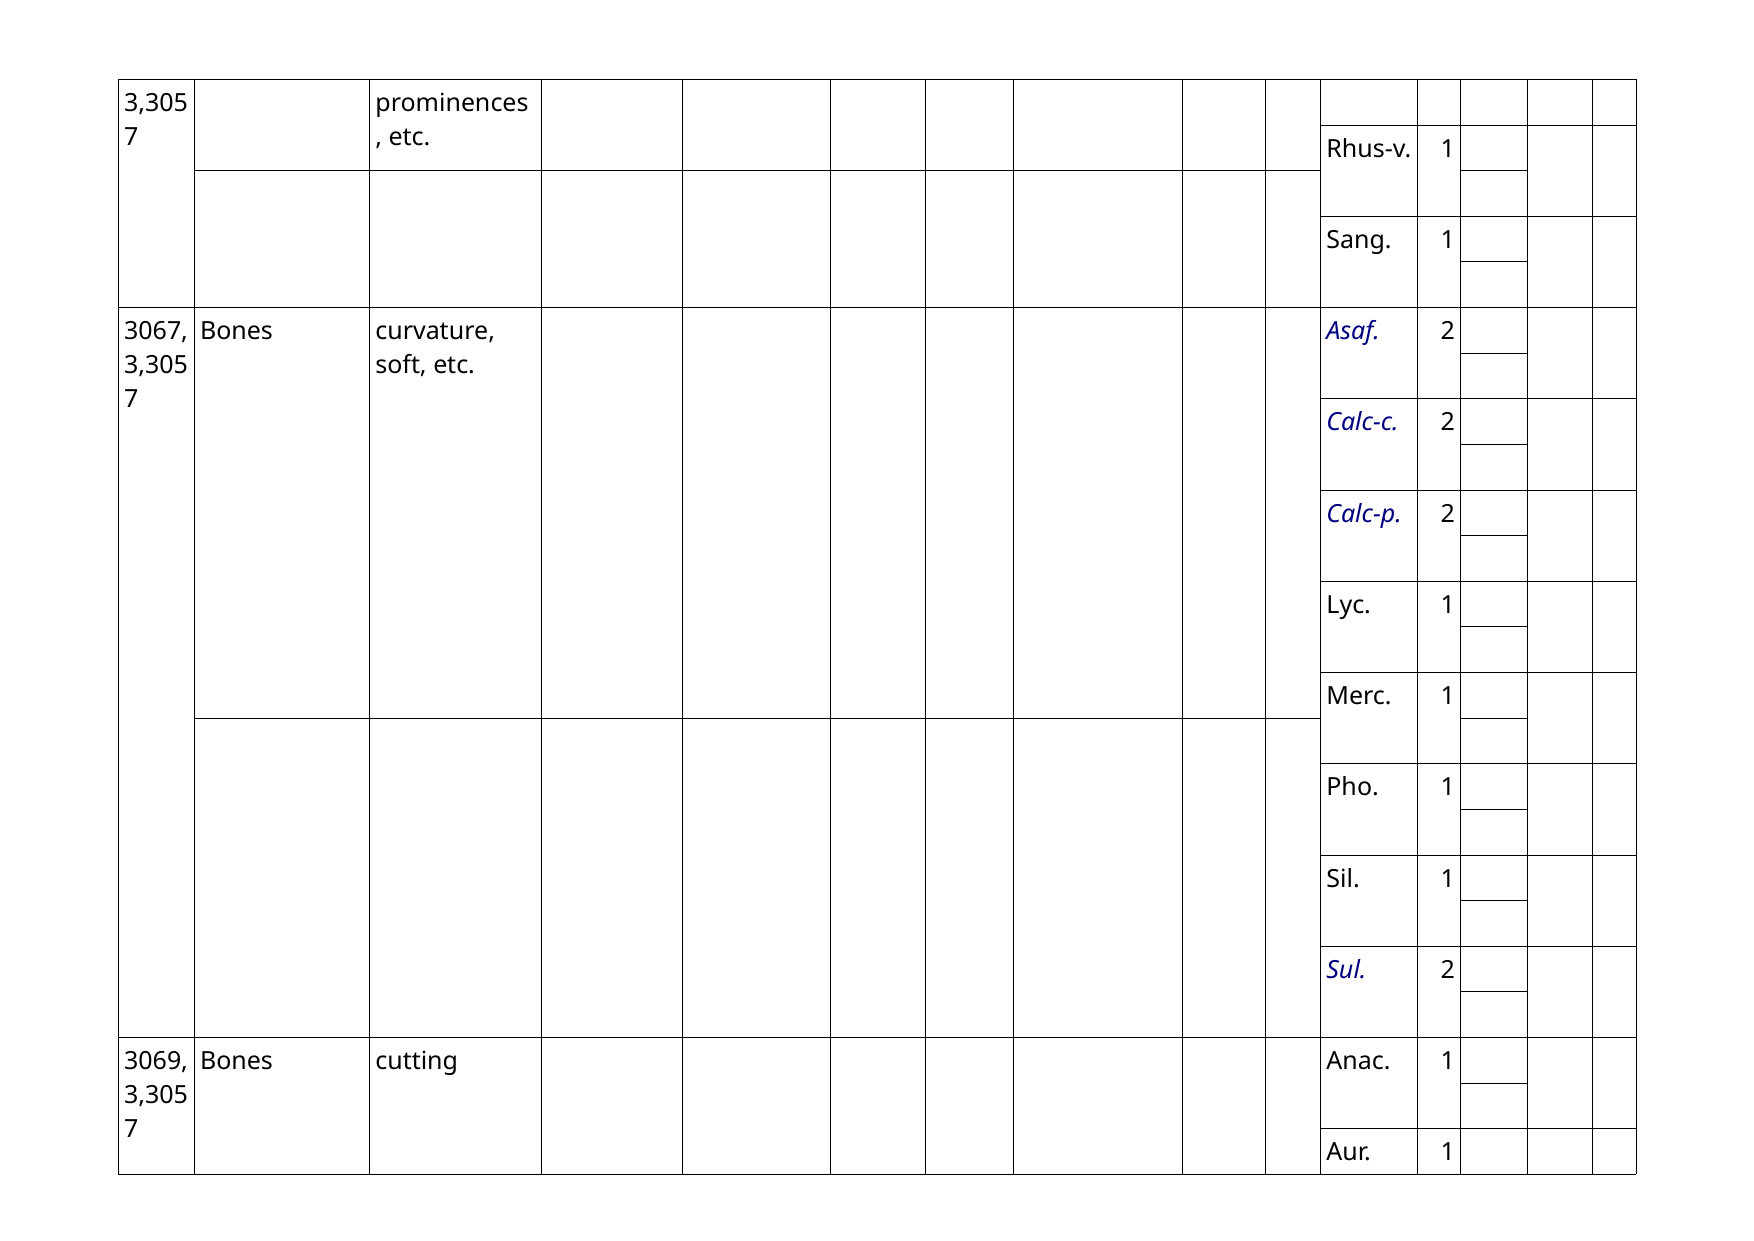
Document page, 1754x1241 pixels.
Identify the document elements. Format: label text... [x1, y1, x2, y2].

table_cell [542, 719, 682, 1037]
table_cell [1183, 719, 1265, 1037]
table_cell [1593, 80, 1636, 124]
table_cell [1461, 901, 1527, 946]
table_cell Bones [195, 308, 369, 718]
table_cell [1461, 673, 1527, 718]
table_cell [542, 308, 682, 718]
table_cell Anac. [1321, 1038, 1417, 1128]
table_cell [1183, 171, 1265, 307]
table_cell [683, 171, 830, 307]
table_cell [1461, 1038, 1527, 1083]
table_cell [926, 719, 1013, 1037]
table_cell [683, 308, 830, 718]
table_cell [1528, 217, 1592, 307]
table_cell [1183, 308, 1265, 718]
table_cell [926, 80, 1013, 170]
table_cell [831, 171, 925, 307]
table_cell [683, 80, 830, 170]
table_cell prominences, etc. [370, 80, 541, 170]
table_cell [1266, 1038, 1320, 1174]
table_cell [542, 1038, 682, 1174]
table_cell [1461, 947, 1527, 991]
table_cell [1461, 1129, 1527, 1174]
table_cell [1461, 719, 1527, 763]
table_cell [926, 171, 1013, 307]
table_cell [1418, 80, 1460, 124]
table_cell [1593, 491, 1636, 581]
table_cell [1266, 171, 1320, 307]
table_cell Merc. [1321, 673, 1417, 763]
table_cell [1183, 80, 1265, 170]
table_cell [1593, 217, 1636, 307]
table_cell Sang. [1321, 217, 1417, 307]
table_cell [1593, 126, 1636, 216]
table_cell Rhus-v. [1321, 126, 1417, 216]
table_cell [1528, 399, 1592, 489]
table_cell Lyc. [1321, 582, 1417, 672]
table_cell [1593, 764, 1636, 854]
table_cell [1461, 126, 1527, 170]
table_cell [542, 80, 682, 170]
table_cell [1528, 1038, 1592, 1128]
table_cell [1461, 217, 1527, 261]
table_cell [1266, 719, 1320, 1037]
table_cell 2 [1418, 947, 1460, 1037]
table_cell [1528, 308, 1592, 398]
table_cell [1461, 627, 1527, 672]
table_cell Bones [195, 1038, 369, 1174]
table_cell 3067,3,3057 [119, 308, 194, 1037]
table_cell curvature, soft, etc. [370, 308, 541, 718]
table_cell [831, 1038, 925, 1174]
table_cell [1461, 171, 1527, 216]
table_cell [1528, 126, 1592, 216]
table_cell 3069,3,3057 [119, 1038, 194, 1174]
table_cell [1593, 308, 1636, 398]
table_cell [195, 171, 369, 307]
table_cell [1593, 399, 1636, 489]
table_cell [1014, 719, 1182, 1037]
table_cell [831, 719, 925, 1037]
table_cell [1461, 810, 1527, 854]
table_cell [195, 80, 369, 170]
table_cell [1014, 308, 1182, 718]
table_cell [1528, 673, 1592, 763]
table_cell 1 [1418, 673, 1460, 763]
table_cell [683, 719, 830, 1037]
table_cell [1321, 80, 1417, 124]
table_cell 3,3057 [119, 80, 194, 307]
table_cell [1593, 856, 1636, 946]
table_cell [1014, 1038, 1182, 1174]
table_cell [1461, 399, 1527, 444]
table_cell [1528, 1129, 1592, 1174]
table_cell Calc-p. [1321, 491, 1417, 581]
table_cell 1 [1418, 1038, 1460, 1128]
table_cell [831, 80, 925, 170]
table_cell [926, 1038, 1013, 1174]
table_cell 2 [1418, 399, 1460, 489]
table_cell [1461, 354, 1527, 398]
table_cell [1528, 80, 1592, 124]
table_cell [1528, 947, 1592, 1037]
table_cell [1593, 1129, 1636, 1174]
table_cell [1528, 491, 1592, 581]
table_cell [1461, 582, 1527, 626]
table_cell [370, 719, 541, 1037]
table_cell [1014, 80, 1182, 170]
table_cell [1593, 947, 1636, 1037]
table_cell 1 [1418, 217, 1460, 307]
table_cell [1461, 764, 1527, 809]
table_cell [370, 171, 541, 307]
table_cell [926, 308, 1013, 718]
table_cell Aur. [1321, 1129, 1417, 1174]
table_cell [1461, 1084, 1527, 1128]
table_cell 1 [1418, 856, 1460, 946]
table_cell [542, 171, 682, 307]
table_cell 1 [1418, 582, 1460, 672]
table_cell [1528, 856, 1592, 946]
table_cell [1461, 856, 1527, 900]
table_cell cutting [370, 1038, 541, 1174]
table_cell Calc-c. [1321, 399, 1417, 489]
table_cell Asaf. [1321, 308, 1417, 398]
table_cell [1461, 992, 1527, 1037]
table_cell [1266, 80, 1320, 170]
table_cell [1593, 673, 1636, 763]
table_cell 1 [1418, 1129, 1460, 1174]
table_cell [1461, 262, 1527, 307]
table_cell [1461, 308, 1527, 353]
table_cell 2 [1418, 308, 1460, 398]
table_cell [1593, 1038, 1636, 1128]
table_cell [1266, 308, 1320, 718]
table_cell [1461, 445, 1527, 489]
table_cell [1461, 80, 1527, 124]
table_cell Pho. [1321, 764, 1417, 854]
table_cell 1 [1418, 764, 1460, 854]
table_cell [1461, 536, 1527, 581]
table_cell [1593, 582, 1636, 672]
table_cell [1528, 764, 1592, 854]
table_cell [1183, 1038, 1265, 1174]
table_cell [1461, 491, 1527, 535]
table_cell [1014, 171, 1182, 307]
table_cell [683, 1038, 830, 1174]
table_cell [1528, 582, 1592, 672]
table_cell 2 [1418, 491, 1460, 581]
table_cell [831, 308, 925, 718]
table_cell 1 [1418, 126, 1460, 216]
table_cell [195, 719, 369, 1037]
table_cell Sul. [1321, 947, 1417, 1037]
table_cell Sil. [1321, 856, 1417, 946]
